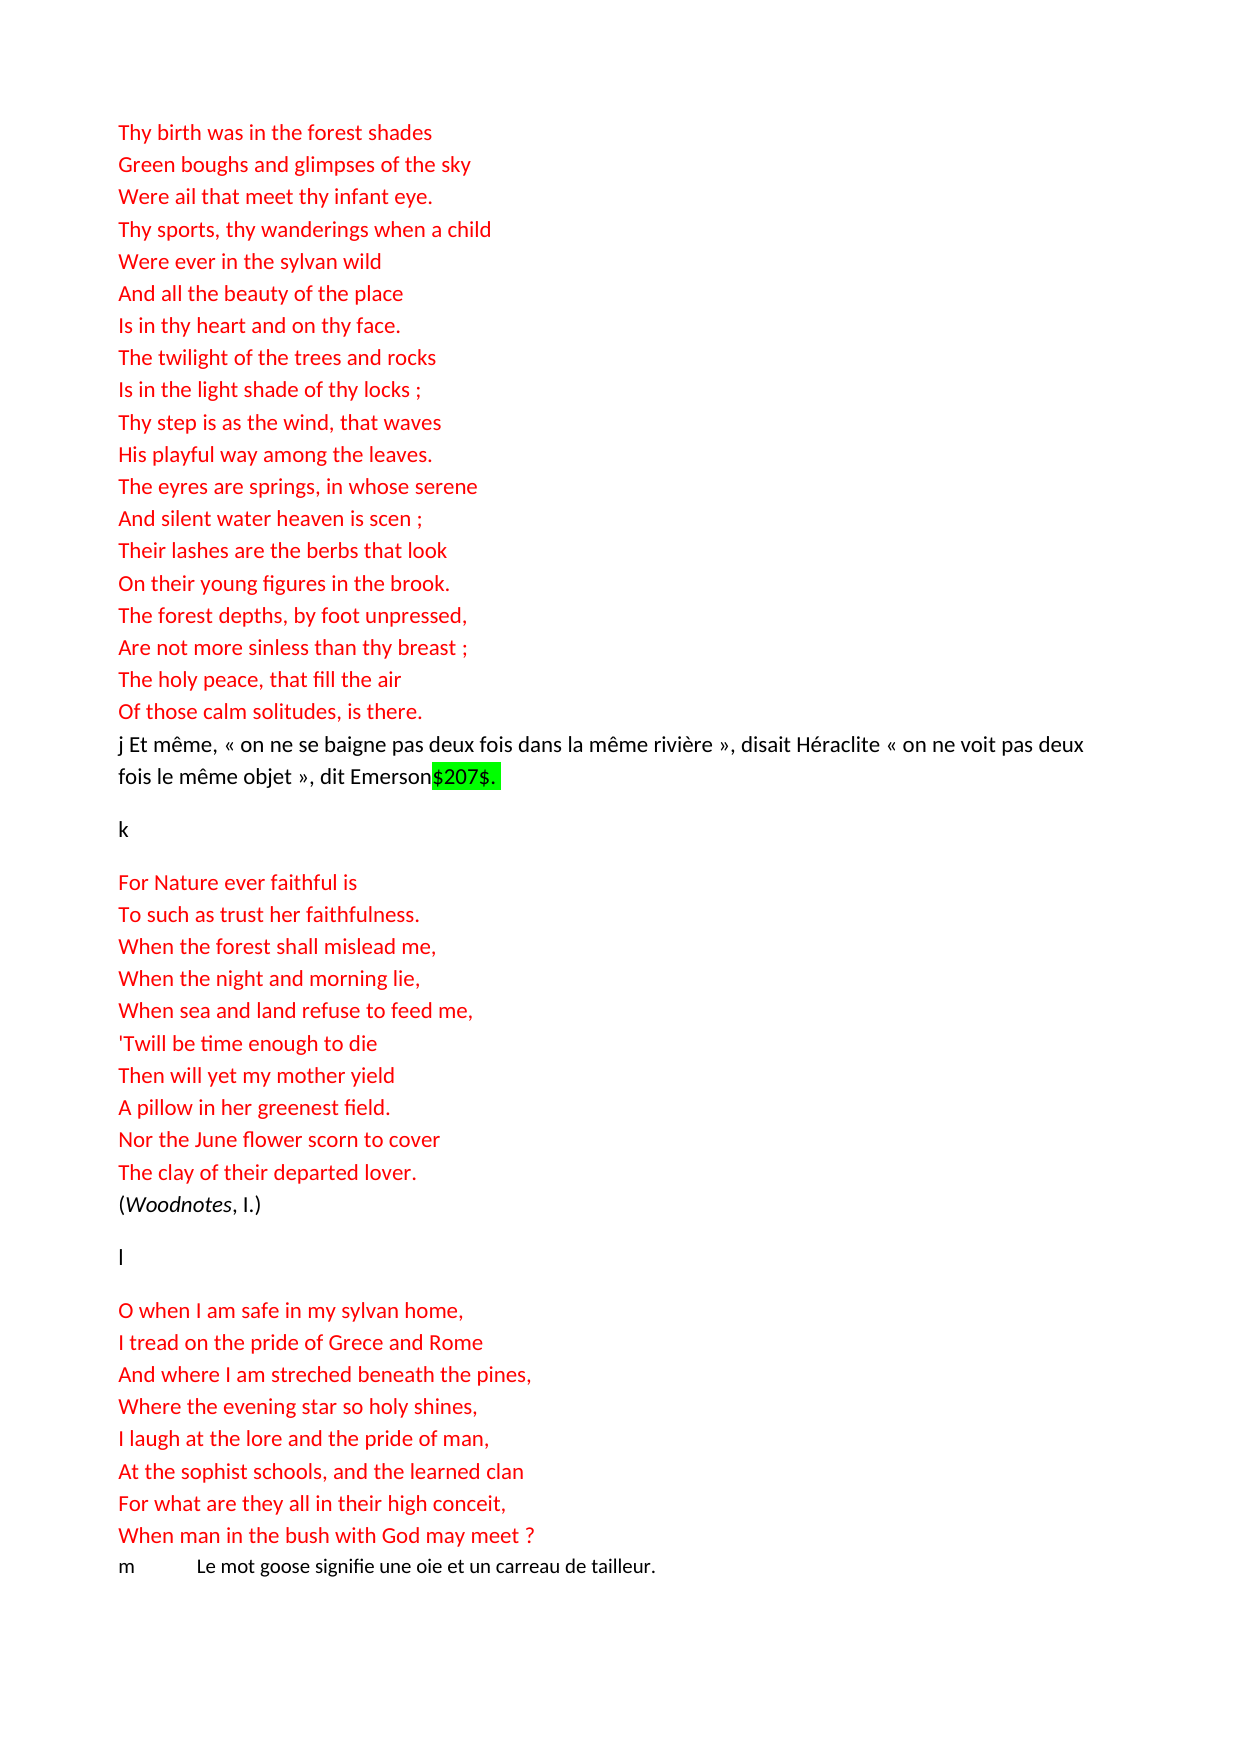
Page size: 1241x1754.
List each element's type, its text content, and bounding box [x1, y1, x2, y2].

text The holy peace, that fill the air [118, 665, 1122, 693]
text And all the beauty of the place [118, 279, 1122, 307]
text His playful way among the leaves. [118, 440, 1122, 468]
text Where the evening star so holy shines, [118, 1392, 1122, 1420]
text On their young figures in the brook. [118, 569, 1122, 597]
text Et même, « on ne se baigne pas deux fois dans la même rivière », disait Héraclite « on ne voit pas deux fois le même objet », dit Emerson$207$. [118, 730, 1122, 790]
text (Woodnotes, I.) [118, 1190, 1122, 1218]
text Of those calm solitudes, is there. [118, 697, 1122, 726]
text And silent water heaven is scen ; [118, 504, 1122, 532]
text Le mot goose signifie une oie et un carreau de tailleur. [118, 1553, 1122, 1579]
text Thy birth was in the forest shades [118, 118, 1122, 146]
text 'Twill be time enough to die [118, 1029, 1122, 1057]
text For what are they all in their high conceit, [118, 1489, 1122, 1517]
text I laugh at the lore and the pride of man, [118, 1424, 1122, 1453]
text To such as trust her faithfulness. [118, 900, 1122, 928]
text Thy sports, thy wanderings when a child [118, 215, 1122, 243]
text The forest depths, by foot unpressed, [118, 601, 1122, 629]
text The clay of their departed lover. [118, 1158, 1122, 1186]
text When man in the bush with God may meet ? [118, 1521, 1122, 1549]
text Were ever in the sylvan wild [118, 247, 1122, 275]
text Is in thy heart and on thy face. [118, 311, 1122, 339]
text Were ail that meet thy infant eye. [118, 182, 1122, 211]
text When the forest shall mislead me, [118, 932, 1122, 960]
text When sea and land refuse to feed me, [118, 997, 1122, 1025]
text And where I am streched beneath the pines, [118, 1360, 1122, 1388]
text Then will yet my mother yield [118, 1061, 1122, 1089]
text A pillow in her greenest field. [118, 1093, 1122, 1121]
text Green boughs and glimpses of the sky [118, 150, 1122, 178]
text O when I am safe in my sylvan home, I tread on the pride of Grece and Rome [118, 1296, 1122, 1356]
text Thy step is as the wind, that waves [118, 408, 1122, 436]
text For Nature ever faithful is [118, 868, 1122, 896]
text Are not more sinless than thy breast ; [118, 633, 1122, 661]
text The eyres are springs, in whose serene [118, 472, 1122, 500]
text Their lashes are the berbs that look [118, 537, 1122, 564]
text Nor the June flower scorn to cover [118, 1125, 1122, 1153]
text At the sophist schools, and the learned clan [118, 1457, 1122, 1485]
text When the night and morning lie, [118, 964, 1122, 992]
text The twilight of the trees and rocks [118, 343, 1122, 371]
text Is in the light shade of thy locks ; [118, 376, 1122, 404]
